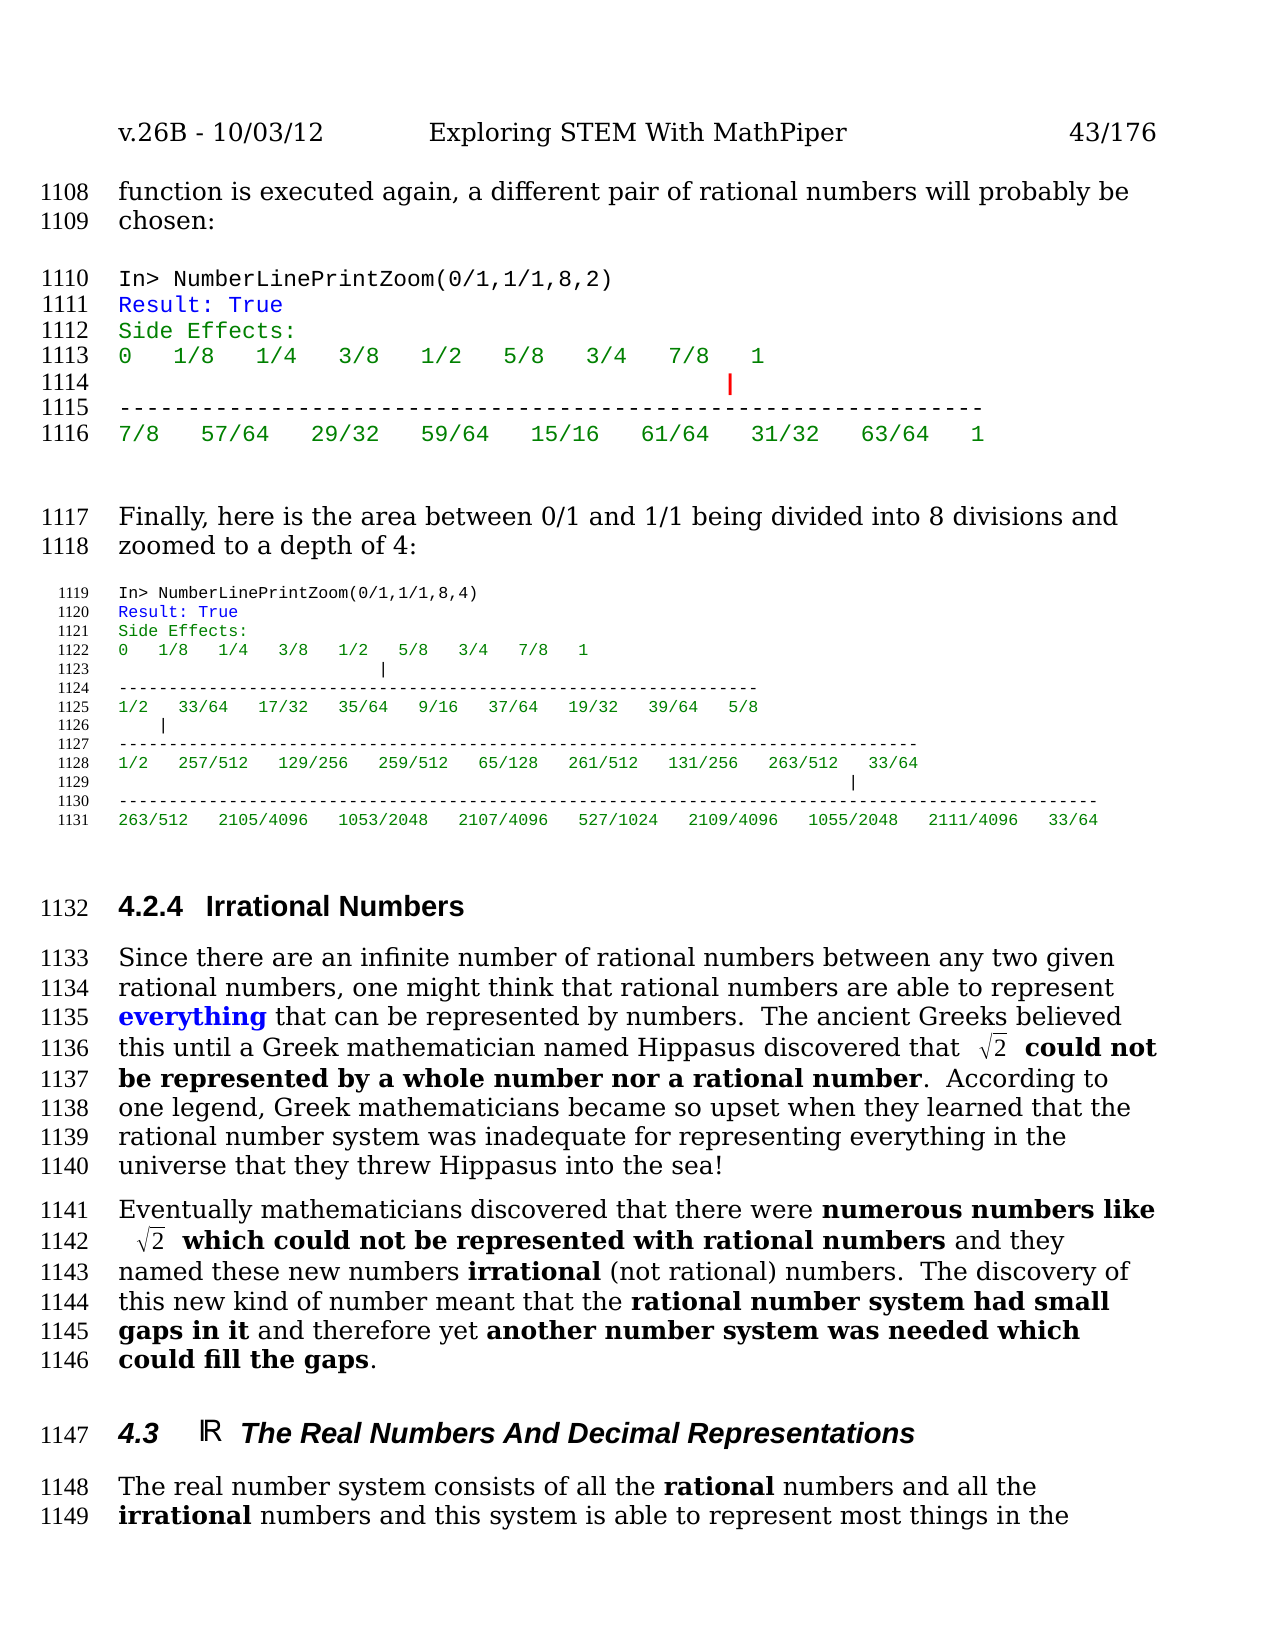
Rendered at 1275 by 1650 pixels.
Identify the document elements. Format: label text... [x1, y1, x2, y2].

text 1/2 33/64 17/32 35/64 9/16 37/64 19/32 39/64 5/8 [118, 698, 1157, 717]
text Eventually mathematicians discovered that there were numerous numbers likewhich could not be represented with rational numbers and they named these new numbers irrational (not rational) numbers. The discovery of this new kind of number meant that the rational number system had small gaps in it and therefore yet another number system was needed which could fill the gaps. [118, 1196, 1157, 1375]
text The real number system consists of all the rational numbers and all the irrational numbers and this system is able to represent most things in the [118, 1472, 1157, 1531]
text 0 1/8 1/4 3/8 1/2 5/8 3/4 7/8 1 [118, 642, 1157, 660]
text Result: True [118, 604, 1157, 623]
text Side Effects: [118, 623, 1157, 642]
subtitle The Real Numbers And Decimal Representations [118, 1414, 1157, 1451]
text | [118, 717, 1157, 736]
text Finally, here is the area between 0/1 and 1/1 being divided into 8 divisions and zoomed to a depth of 4: [118, 502, 1157, 560]
text 1/2 257/512 129/256 259/512 65/128 261/512 131/256 263/512 33/64 [118, 755, 1157, 773]
text In> NumberLinePrintZoom(0/1,1/1,8,2) [118, 267, 1157, 293]
text | [118, 773, 1157, 792]
text 263/512 2105/4096 1053/2048 2107/4096 527/1024 2109/4096 1055/2048 2111/4096 33/64 [118, 811, 1157, 830]
text | [118, 660, 1157, 679]
subtitle Irrational Numbers [118, 889, 1157, 923]
text Since there are an infinite number of rational numbers between any two given rational numbers, one might think that rational numbers are able to represent everything that can be represented by numbers. The ancient Greeks believed this until a Greek mathematician named Hippasus discovered thatcould not be represented by a whole number nor a rational number. According to one legend, Greek mathematicians became so upset when they learned that the rational number system was inadequate for representing everything in the universe that they threw Hippasus into the sea! [118, 943, 1157, 1181]
text In> NumberLinePrintZoom(0/1,1/1,8,4) [118, 585, 1157, 604]
text 7/8 57/64 29/32 59/64 15/16 61/64 31/32 63/64 1 [118, 423, 1157, 449]
text --------------------------------------------------------------- [118, 397, 1157, 423]
text ---------------------------------------------------------------- [118, 679, 1157, 698]
text function is executed again, a different pair of rational numbers will probably be chosen: [118, 177, 1157, 235]
text -------------------------------------------------------------------------------- [118, 736, 1157, 755]
text 0 1/8 1/4 3/8 1/2 5/8 3/4 7/8 1 [118, 345, 1157, 371]
text | [118, 371, 1157, 397]
text Result: True [118, 293, 1157, 319]
text -------------------------------------------------------------------------------------------------- [118, 792, 1157, 811]
text Side Effects: [118, 319, 1157, 345]
